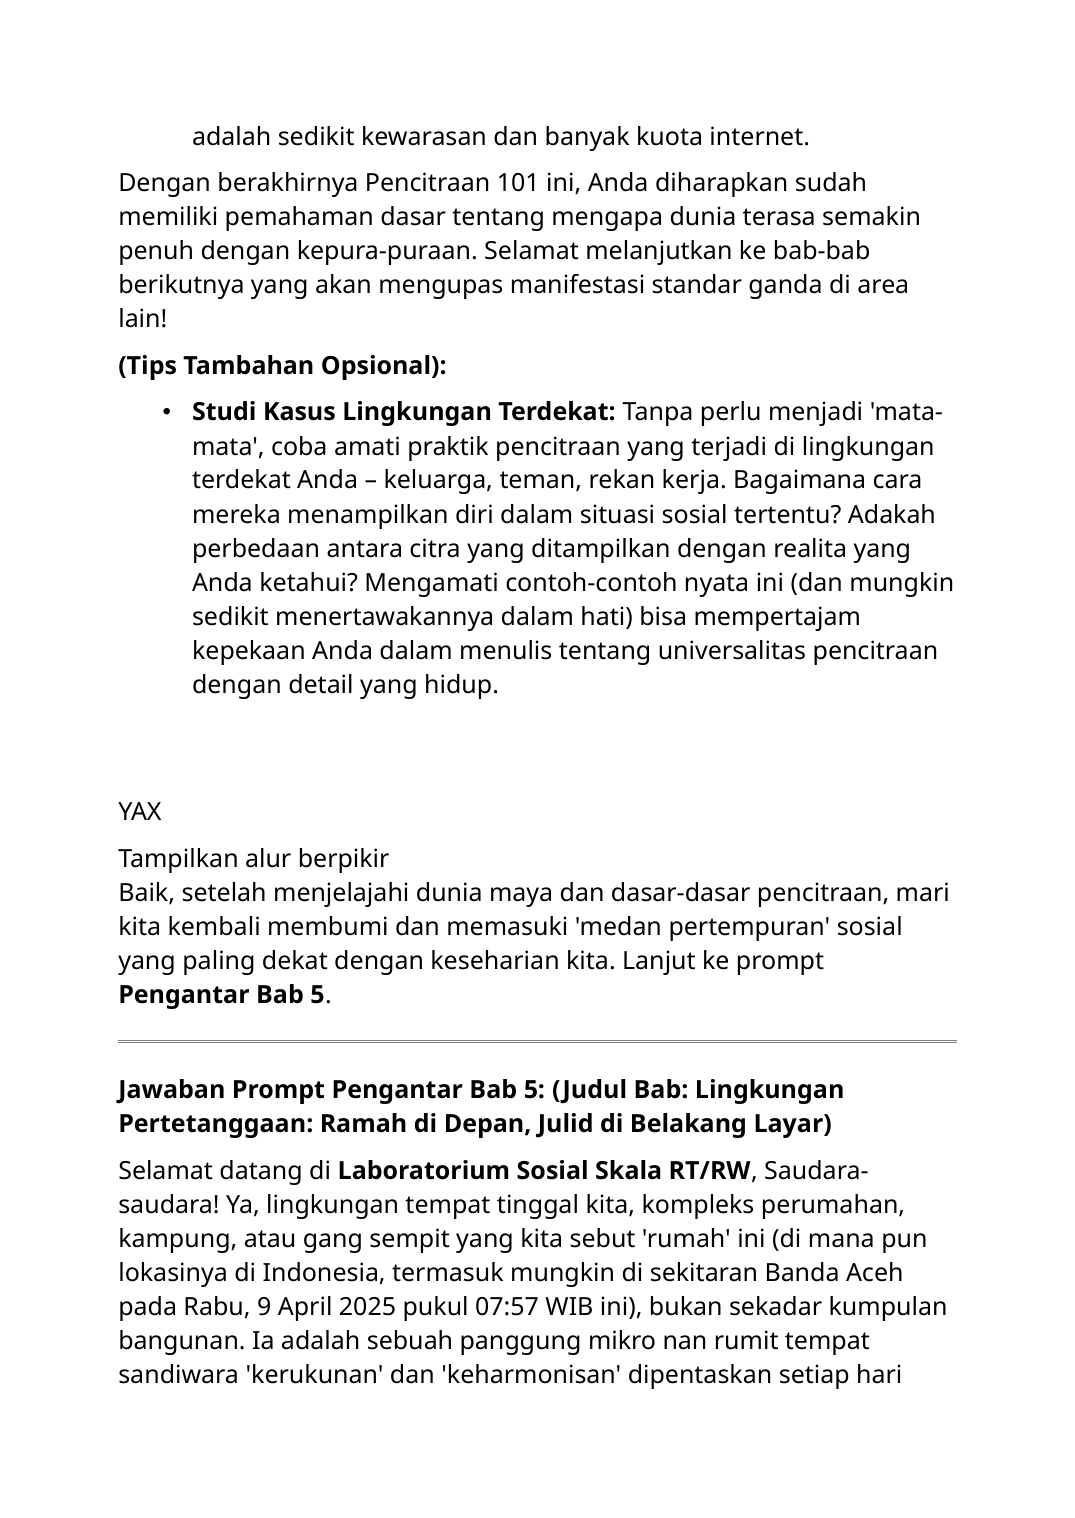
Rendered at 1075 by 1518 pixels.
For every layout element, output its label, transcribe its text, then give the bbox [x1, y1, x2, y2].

text Baik, setelah menjelajahi dunia maya dan dasar-dasar pencitraan, mari kita kembali membumi dan memasuki 'medan pertempuran' sosial yang paling dekat dengan keseharian kita. Lanjut ke prompt Pengantar Bab 5. [118, 874, 957, 1011]
list adalah sedikit kewarasan dan banyak kuota internet. [162, 118, 957, 152]
list Studi Kasus Lingkungan Terdekat: Tanpa perlu menjadi 'mata-mata', coba amati praktik pencitraan yang terjadi di lingkungan terdekat Anda – keluarga, teman, rekan kerja. Bagaimana cara mereka menampilkan diri dalam situasi sosial tertentu? Adakah perbedaan antara citra yang ditampilkan dengan realita yang Anda ketahui? Mengamati contoh-contoh nyata ini (dan mungkin sedikit menertawakannya dalam hati) bisa mempertajam kepekaan Anda dalam menulis tentang universalitas pencitraan dengan detail yang hidup. [162, 394, 957, 701]
text YAX [118, 794, 957, 828]
text Selamat datang di Laboratorium Sosial Skala RT/RW, Saudara-saudara! Ya, lingkungan tempat tinggal kita, kompleks perumahan, kampung, atau gang sempit yang kita sebut 'rumah' ini (di mana pun lokasinya di Indonesia, termasuk mungkin di sekitaran Banda Aceh pada Rabu, 9 April 2025 pukul 07:57 WIB ini), bukan sekadar kumpulan bangunan. Ia adalah sebuah panggung mikro nan rumit tempat sandiwara 'kerukunan' dan 'keharmonisan' dipentaskan setiap hari [118, 1153, 957, 1391]
text Jawaban Prompt Pengantar Bab 5: (Judul Bab: Lingkungan Pertetanggaan: Ramah di Depan, Julid di Belakang Layar) [118, 1072, 957, 1140]
text Tampilkan alur berpikir [118, 840, 957, 874]
text Dengan berakhirnya Pencitraan 101 ini, Anda diharapkan sudah memiliki pemahaman dasar tentang mengapa dunia terasa semakin penuh dengan kepura-puraan. Selamat melanjutkan ke bab-bab berikutnya yang akan mengupas manifestasi standar ganda di area lain! [118, 165, 957, 335]
text (Tips Tambahan Opsional): [118, 347, 957, 382]
